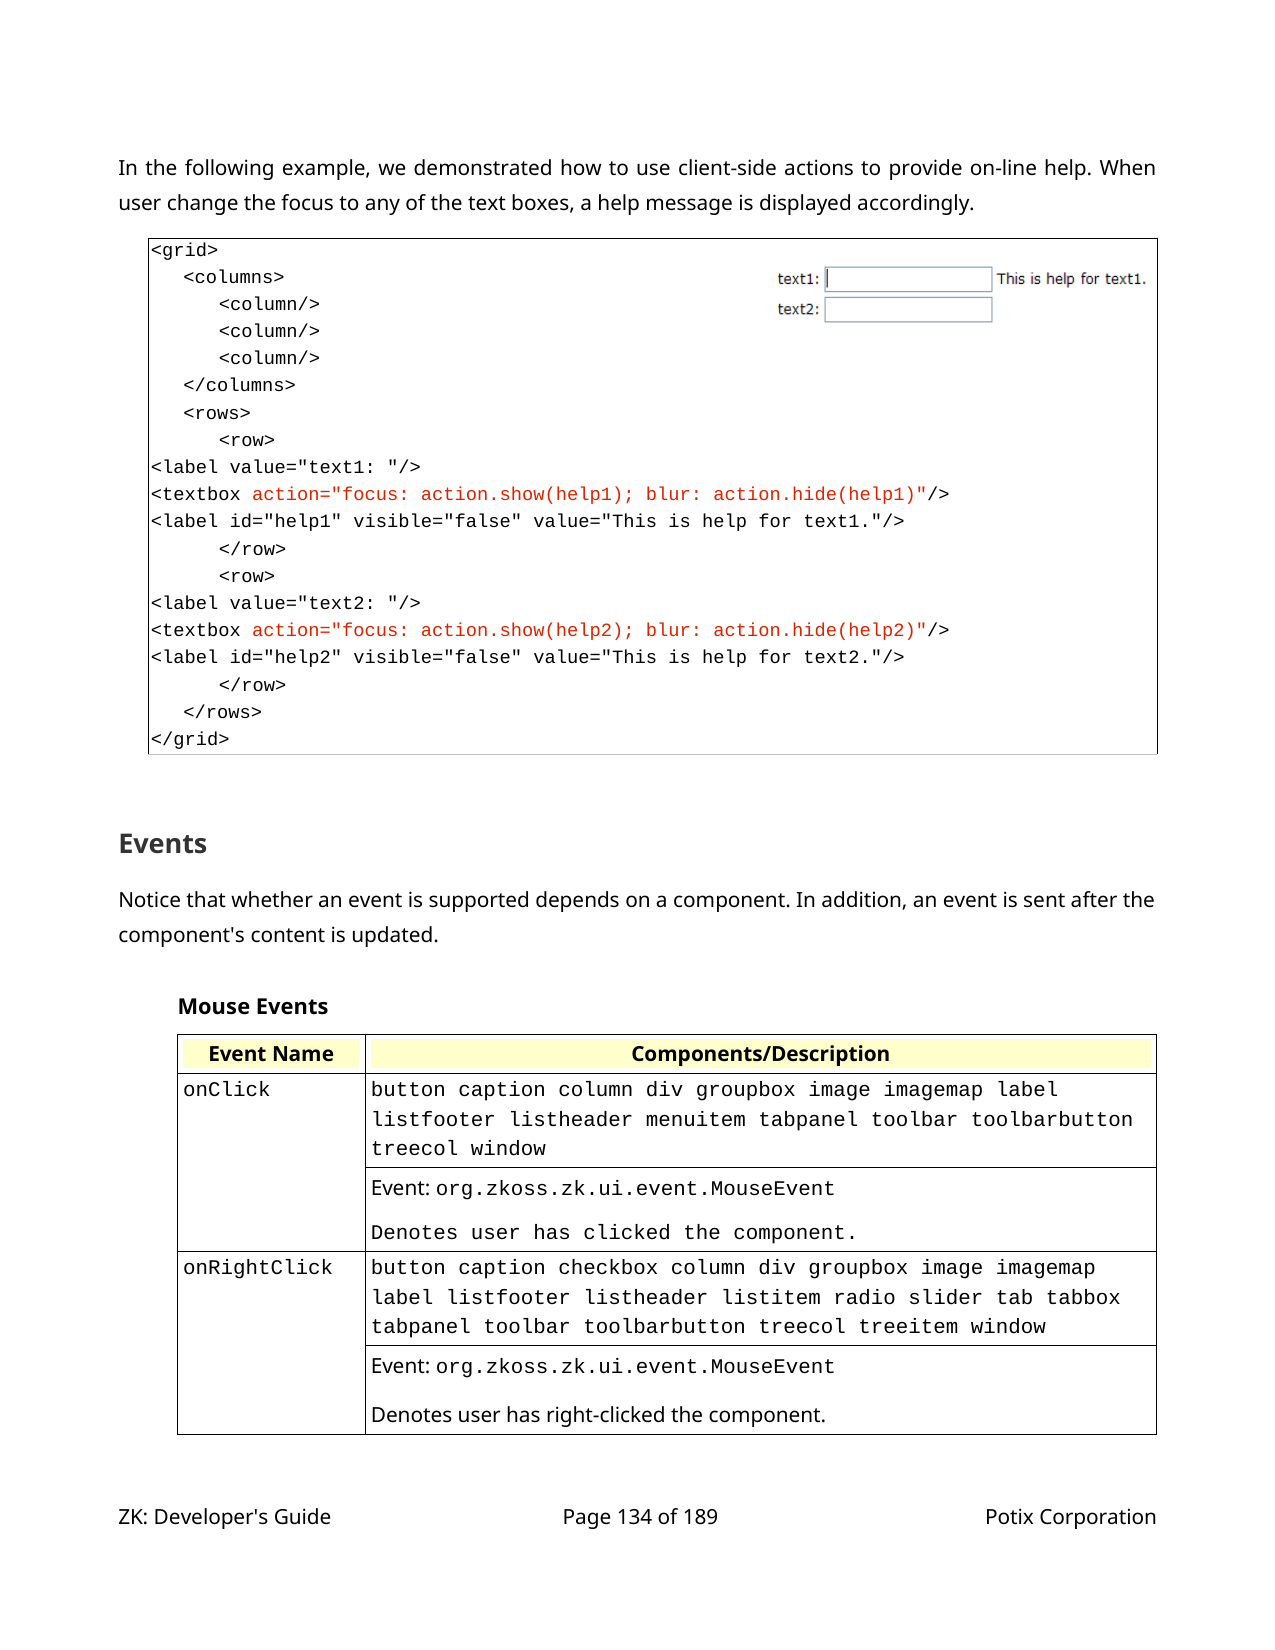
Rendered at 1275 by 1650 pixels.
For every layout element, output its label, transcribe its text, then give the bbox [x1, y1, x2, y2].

text <row> [149, 564, 1157, 588]
table_header Components/Description [366, 1035, 1156, 1073]
text <label id="help2" visible="false" value="This is help for text2."/> [149, 645, 1157, 669]
text <textbox action="focus: action.show(help1); blur: action.hide(help1)"/> [149, 482, 1157, 506]
subtitle Mouse Events [177, 991, 1157, 1021]
text Notice that whether an event is supported depends on a component. In addition, an event is sent after the component's content is updated. [118, 885, 1157, 949]
subtitle Events [118, 825, 1157, 862]
text <textbox action="focus: action.show(help2); blur: action.hide(help2)"/> [149, 618, 1157, 642]
text </grid> [149, 727, 1157, 754]
text <columns> [149, 264, 776, 289]
text <label value="text1: "/> [149, 455, 1157, 479]
text <column/> [149, 292, 776, 316]
text <label id="help1" visible="false" value="This is help for text1."/> [149, 509, 1157, 533]
table_cell onRightClick [178, 1252, 365, 1434]
text </row> [149, 672, 1157, 697]
text <column/> [149, 346, 1157, 370]
text <rows> [149, 401, 1157, 425]
text <label value="text2: "/> [149, 591, 1157, 615]
text <column/> [149, 319, 1157, 343]
text <row> [149, 428, 1157, 452]
table_cell onClick [178, 1074, 365, 1251]
table_header button caption column div groupbox image imagemap label listfooter listheader menuitem tabpanel toolbar toolbarbutton treecol window [366, 1074, 1156, 1167]
text </columns> [149, 373, 1157, 398]
text </row> [149, 536, 1157, 561]
table_header button caption checkbox column div groupbox image imagemap label listfooter listheader listitem radio slider tab tabbox tabpanel toolbar toolbarbutton treecol treeitem window [366, 1252, 1156, 1345]
picture [776, 262, 1152, 326]
table_cell Event: org.zkoss.zk.ui.event.MouseEvent Denotes user has clicked the component. [366, 1168, 1156, 1251]
text In the following example, we demonstrated how to use client-side actions to provide on-line help. When user change the focus to any of the text boxes, a help message is displayed accordingly. [118, 118, 1157, 217]
text </rows> [149, 699, 1157, 724]
table_cell Event: org.zkoss.zk.ui.event.MouseEvent Denotes user has right-clicked the component. [366, 1346, 1156, 1434]
table_header Event Name [178, 1035, 365, 1073]
text <grid> [149, 239, 1157, 262]
